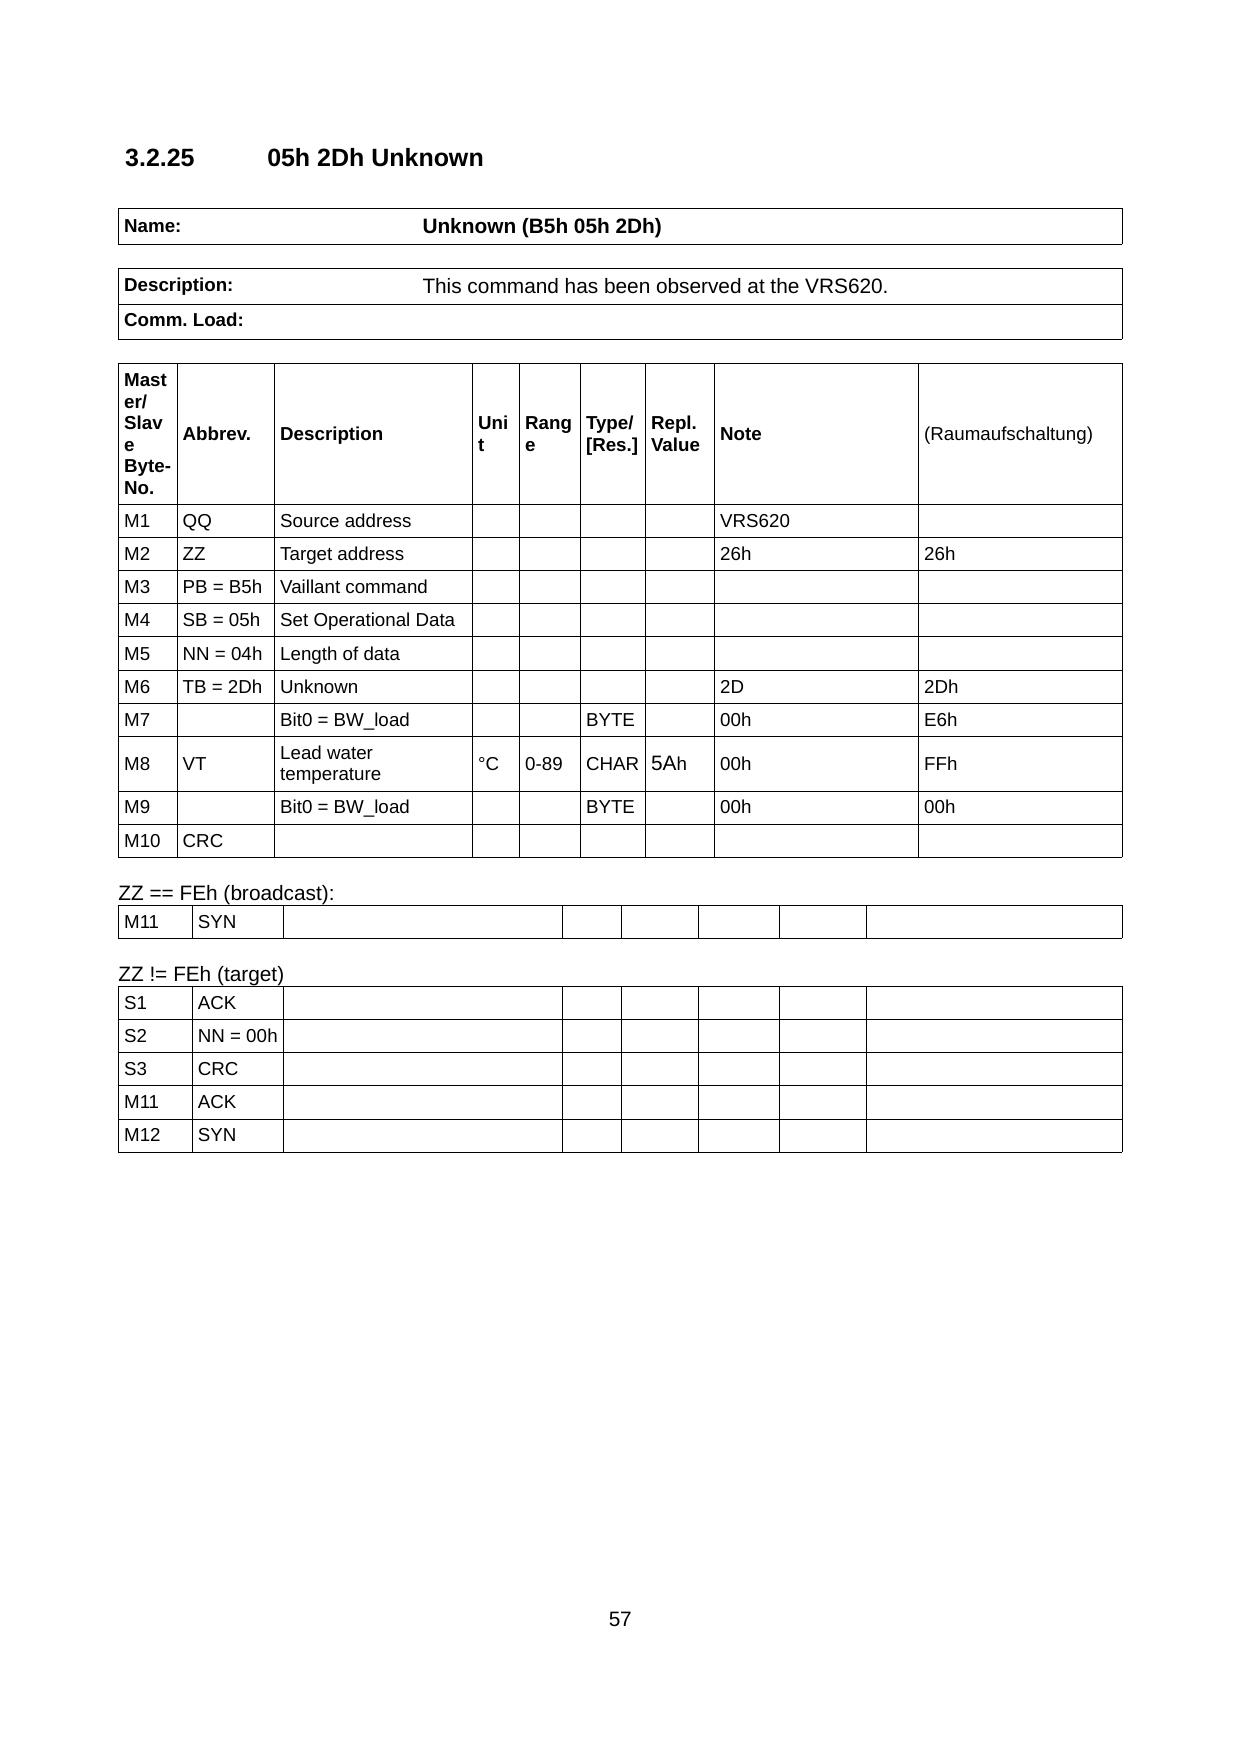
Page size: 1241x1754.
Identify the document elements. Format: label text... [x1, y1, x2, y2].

table_cell [780, 1120, 866, 1152]
table_cell [715, 637, 918, 669]
table_cell [780, 1086, 866, 1118]
table_cell Unknown [275, 671, 472, 703]
table_cell [284, 1120, 562, 1152]
table_cell [581, 671, 645, 703]
table_cell QQ [178, 505, 274, 537]
table_cell [275, 825, 472, 857]
table_cell [622, 1053, 698, 1085]
table_header [699, 906, 779, 938]
table_cell [520, 571, 580, 603]
table_cell 0-89 [520, 737, 580, 791]
table_cell [622, 1120, 698, 1152]
table_cell [563, 1020, 621, 1052]
table_cell ACK [193, 1086, 283, 1118]
table_header S1 [119, 987, 192, 1019]
table_cell [646, 671, 714, 703]
table_cell [646, 792, 714, 824]
table_cell [563, 1086, 621, 1118]
table_cell M11 [119, 1086, 192, 1118]
table_header Range [520, 364, 580, 504]
table_cell [646, 825, 714, 857]
table_cell M1 [119, 505, 177, 537]
table_cell BYTE [581, 704, 645, 736]
table_cell PB = B5h [178, 571, 274, 603]
table_cell [867, 1053, 1122, 1085]
table_header [563, 906, 621, 938]
table_cell [581, 825, 645, 857]
table_cell [699, 1086, 779, 1118]
table_cell [646, 637, 714, 669]
table_cell [473, 825, 519, 857]
table_cell CRC [193, 1053, 283, 1085]
table_header Master/ Slave Byte-No. [119, 364, 177, 504]
table_cell Target address [275, 538, 472, 570]
table_cell [919, 571, 1122, 603]
table_cell TB = 2Dh [178, 671, 274, 703]
table_cell [284, 1020, 562, 1052]
table_cell 26h [715, 538, 918, 570]
table_header [622, 906, 698, 938]
table_cell [622, 1086, 698, 1118]
table_cell [919, 604, 1122, 636]
table_cell Lead water temperature [275, 737, 472, 791]
table_cell [581, 637, 645, 669]
table_cell M6 [119, 671, 177, 703]
table_cell Bit0 = BW_load [275, 704, 472, 736]
table_cell [715, 571, 918, 603]
table_cell [646, 538, 714, 570]
table_header ACK [193, 987, 283, 1019]
table_header (Raumaufschaltung) [919, 364, 1122, 504]
table_cell [416, 305, 1122, 339]
table_cell M7 [119, 704, 177, 736]
table_cell NN = 00h [193, 1020, 283, 1052]
table_cell S2 [119, 1020, 192, 1052]
table_cell [715, 825, 918, 857]
table_cell 26h [919, 538, 1122, 570]
table_cell [284, 1086, 562, 1118]
table_cell M8 [119, 737, 177, 791]
table_header [563, 987, 621, 1019]
table_header [284, 987, 562, 1019]
table_cell °C [473, 737, 519, 791]
table_cell VRS620 [715, 505, 918, 537]
table_cell [520, 671, 580, 703]
table_cell [520, 538, 580, 570]
table_cell 00h [715, 792, 918, 824]
table_cell FFh [919, 737, 1122, 791]
table_cell [646, 704, 714, 736]
table_cell [520, 825, 580, 857]
table_header Repl. Value [646, 364, 714, 504]
table_cell [473, 571, 519, 603]
table_cell CRC [178, 825, 274, 857]
table_header Description: [119, 269, 416, 303]
table_cell [646, 505, 714, 537]
table_header This command has been observed at the VRS620. [416, 269, 1122, 303]
table_header Abbrev. [178, 364, 274, 504]
table_cell [867, 1020, 1122, 1052]
table_cell SB = 05h [178, 604, 274, 636]
table_cell [178, 792, 274, 824]
table_cell 2Dh [919, 671, 1122, 703]
table_header Unknown (B5h 05h 2Dh) [416, 209, 1122, 244]
table_cell BYTE [581, 792, 645, 824]
table_cell M5 [119, 637, 177, 669]
table_cell [780, 1020, 866, 1052]
table_header [780, 906, 866, 938]
table_cell Source address [275, 505, 472, 537]
table_header Name: [119, 209, 416, 244]
table_cell [473, 505, 519, 537]
table_cell S3 [119, 1053, 192, 1085]
table_cell 00h [715, 737, 918, 791]
table_cell 2D [715, 671, 918, 703]
table_cell [520, 704, 580, 736]
table_cell Bit0 = BW_load [275, 792, 472, 824]
table_cell SYN [193, 1120, 283, 1152]
table_cell [563, 1120, 621, 1152]
table_cell [699, 1053, 779, 1085]
table_cell [520, 637, 580, 669]
table_cell [581, 538, 645, 570]
table_cell 00h [715, 704, 918, 736]
table_cell [178, 704, 274, 736]
table_header Unit [473, 364, 519, 504]
table_cell [520, 505, 580, 537]
table_cell [581, 571, 645, 603]
table_cell [473, 637, 519, 669]
table_header [780, 987, 866, 1019]
table_cell [646, 604, 714, 636]
table_cell ZZ [178, 538, 274, 570]
table_cell 5Ah [646, 737, 714, 791]
table_header [867, 987, 1122, 1019]
table_header [284, 906, 562, 938]
table_header Description [275, 364, 472, 504]
table_cell [581, 505, 645, 537]
text ZZ == FEh (broadcast): [118, 881, 1122, 905]
table_header Note [715, 364, 918, 504]
table_header SYN [193, 906, 283, 938]
table_header [867, 906, 1122, 938]
table_cell 00h [919, 792, 1122, 824]
table_cell [622, 1020, 698, 1052]
table_cell NN = 04h [178, 637, 274, 669]
subtitle 05h 2Dh Unknown [118, 143, 1122, 172]
table_cell [646, 571, 714, 603]
table_cell [699, 1120, 779, 1152]
table_cell Vaillant command [275, 571, 472, 603]
table_cell [867, 1120, 1122, 1152]
table_cell E6h [919, 704, 1122, 736]
table_cell [780, 1053, 866, 1085]
table_cell CHAR [581, 737, 645, 791]
table_cell [473, 792, 519, 824]
table_cell [473, 538, 519, 570]
table_cell [473, 704, 519, 736]
table_cell [919, 505, 1122, 537]
table_header [699, 987, 779, 1019]
table_cell [919, 825, 1122, 857]
table_cell [520, 604, 580, 636]
table_cell Set Operational Data [275, 604, 472, 636]
table_cell [284, 1053, 562, 1085]
table_cell [563, 1053, 621, 1085]
text ZZ != FEh (target) [118, 962, 1122, 986]
table_header M11 [119, 906, 192, 938]
table_header [622, 987, 698, 1019]
table_cell [919, 637, 1122, 669]
table_cell M2 [119, 538, 177, 570]
table_cell [699, 1020, 779, 1052]
table_cell [715, 604, 918, 636]
table_cell [473, 604, 519, 636]
table_cell M12 [119, 1120, 192, 1152]
table_cell [520, 792, 580, 824]
table_cell M4 [119, 604, 177, 636]
table_cell Comm. Load: [119, 305, 416, 339]
table_cell VT [178, 737, 274, 791]
table_cell [473, 671, 519, 703]
table_cell M3 [119, 571, 177, 603]
table_cell M9 [119, 792, 177, 824]
table_header Type/ [Res.] [581, 364, 645, 504]
table_cell M10 [119, 825, 177, 857]
table_cell [867, 1086, 1122, 1118]
table_cell [581, 604, 645, 636]
table_cell Length of data [275, 637, 472, 669]
